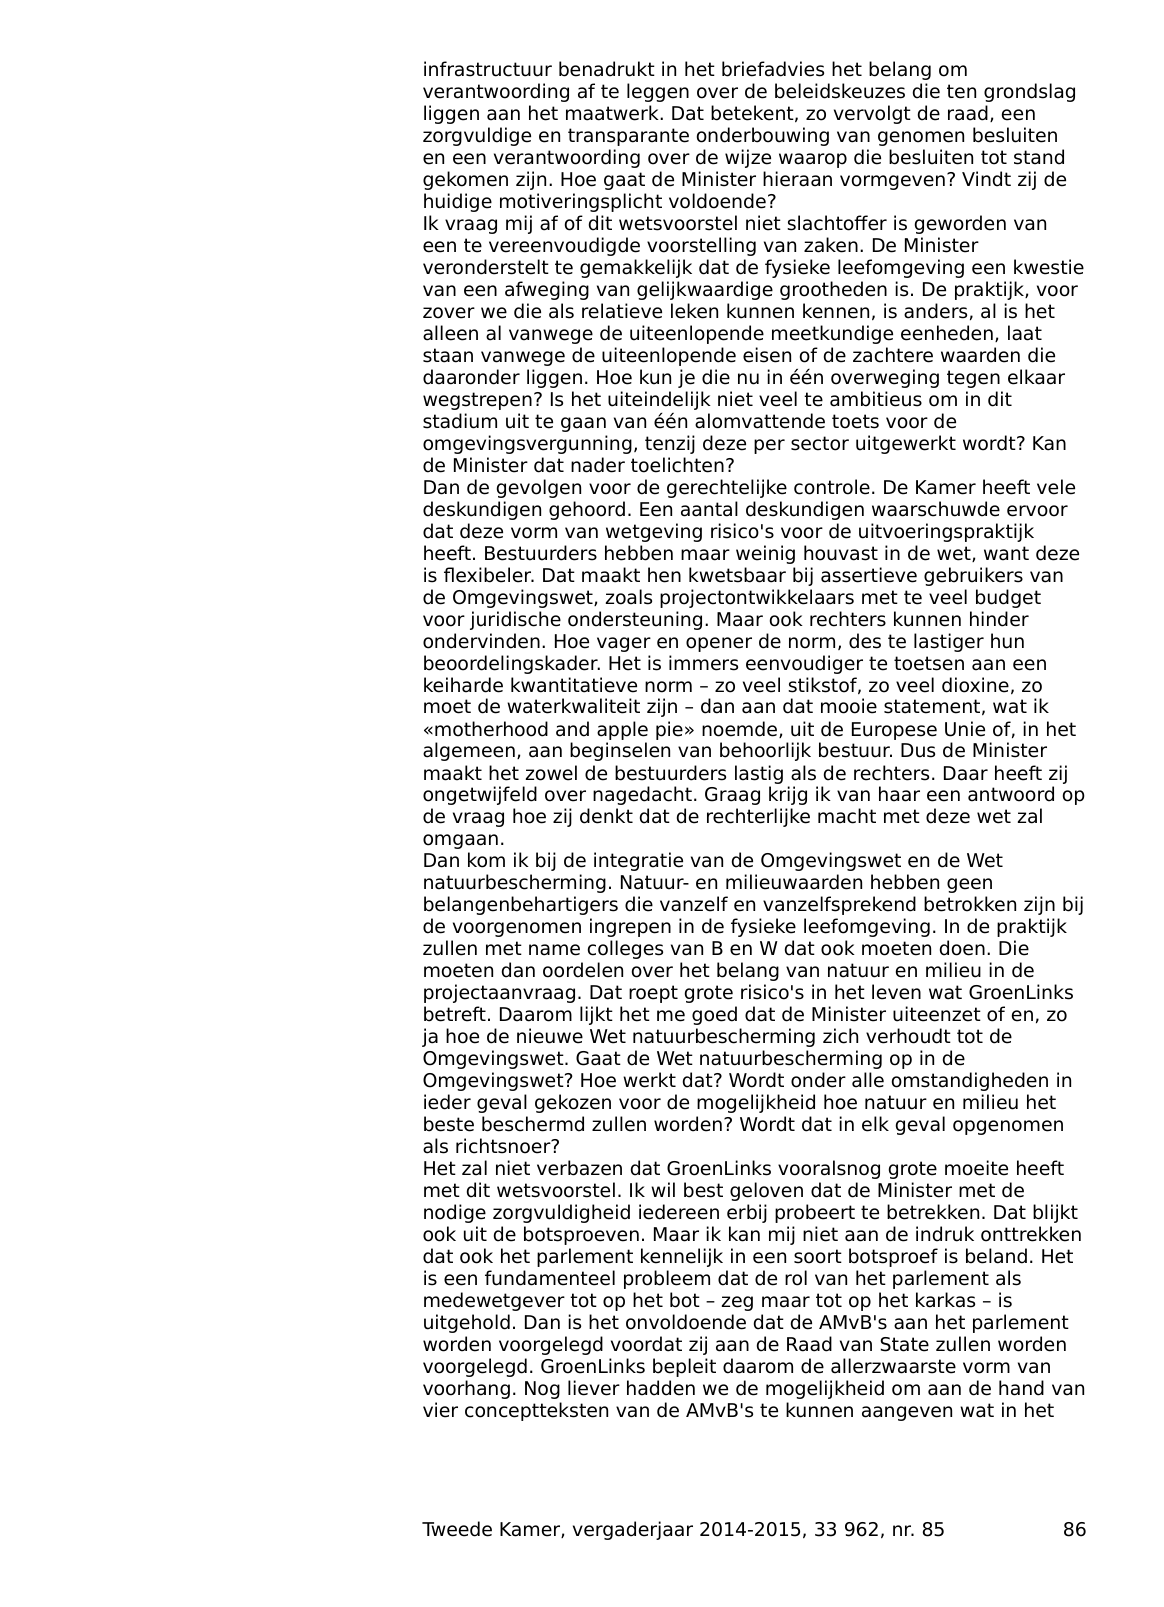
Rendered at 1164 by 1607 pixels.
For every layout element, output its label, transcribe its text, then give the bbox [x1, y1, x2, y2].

text infrastructuur benadrukt in het briefadvies het belang om verantwoording af te leggen over de beleidskeuzes die ten grondslag liggen aan het maatwerk. Dat betekent, zo vervolgt de raad, een zorgvuldige en transparante onderbouwing van genomen besluiten en een verantwoording over de wijze waarop die besluiten tot stand gekomen zijn. Hoe gaat de Minister hieraan vormgeven? Vindt zij de huidige motiveringsplicht voldoende? [422, 59, 1087, 213]
text Het zal niet verbazen dat GroenLinks vooralsnog grote moeite heeft met dit wetsvoorstel. Ik wil best geloven dat de Minister met de nodige zorgvuldigheid iedereen erbij probeert te betrekken. Dat blijkt ook uit de botsproeven. Maar ik kan mij niet aan de indruk onttrekken dat ook het parlement kennelijk in een soort botsproef is beland. Het is een fundamenteel probleem dat de rol van het parlement als medewetgever tot op het bot – zeg maar tot op het karkas – is uitgehold. Dan is het onvoldoende dat de AMvB's aan het parlement worden voorgelegd voordat zij aan de Raad van State zullen worden voorgelegd. GroenLinks bepleit daarom de allerzwaarste vorm van voorhang. Nog liever hadden we de mogelijkheid om aan de hand van vier conceptteksten van de AMvB's te kunnen aangeven wat in het [422, 1158, 1087, 1422]
text Dan de gevolgen voor de gerechtelijke controle. De Kamer heeft vele deskundigen gehoord. Een aantal deskundigen waarschuwde ervoor dat deze vorm van wetgeving risico's voor de uitvoeringspraktijk heeft. Bestuurders hebben maar weinig houvast in de wet, want deze is flexibeler. Dat maakt hen kwetsbaar bij assertieve gebruikers van de Omgevingswet, zoals projectontwikkelaars met te veel budget voor juridische ondersteuning. Maar ook rechters kunnen hinder ondervinden. Hoe vager en opener de norm, des te lastiger hun beoordelingskader. Het is immers eenvoudiger te toetsen aan een keiharde kwantitatieve norm – zo veel stikstof, zo veel dioxine, zo moet de waterkwaliteit zijn – dan aan dat mooie statement, wat ik «motherhood and apple pie» noemde, uit de Europese Unie of, in het algemeen, aan beginselen van behoorlijk bestuur. Dus de Minister maakt het zowel de bestuurders lastig als de rechters. Daar heeft zij ongetwijfeld over nagedacht. Graag krijg ik van haar een antwoord op de vraag hoe zij denkt dat de rechterlijke macht met deze wet zal omgaan. [422, 477, 1087, 850]
text Ik vraag mij af of dit wetsvoorstel niet slachtoffer is geworden van een te vereenvoudigde voorstelling van zaken. De Minister veronderstelt te gemakkelijk dat de fysieke leefomgeving een kwestie van een afweging van gelijkwaardige grootheden is. De praktijk, voor zover we die als relatieve leken kunnen kennen, is anders, al is het alleen al vanwege de uiteenlopende meetkundige eenheden, laat staan vanwege de uiteenlopende eisen of de zachtere waarden die daaronder liggen. Hoe kun je die nu in één overweging tegen elkaar wegstrepen? Is het uiteindelijk niet veel te ambitieus om in dit stadium uit te gaan van één alomvattende toets voor de omgevingsvergunning, tenzij deze per sector uitgewerkt wordt? Kan de Minister dat nader toelichten? [422, 213, 1087, 477]
text Dan kom ik bij de integratie van de Omgevingswet en de Wet natuurbescherming. Natuur- en milieuwaarden hebben geen belangenbehartigers die vanzelf en vanzelfsprekend betrokken zijn bij de voorgenomen ingrepen in de fysieke leefomgeving. In de praktijk zullen met name colleges van B en W dat ook moeten doen. Die moeten dan oordelen over het belang van natuur en milieu in de projectaanvraag. Dat roept grote risico's in het leven wat GroenLinks betreft. Daarom lijkt het me goed dat de Minister uiteenzet of en, zo ja hoe de nieuwe Wet natuurbescherming zich verhoudt tot de Omgevingswet. Gaat de Wet natuurbescherming op in de Omgevingswet? Hoe werkt dat? Wordt onder alle omstandigheden in ieder geval gekozen voor de mogelijkheid hoe natuur en milieu het beste beschermd zullen worden? Wordt dat in elk geval opgenomen als richtsnoer? [422, 850, 1087, 1158]
